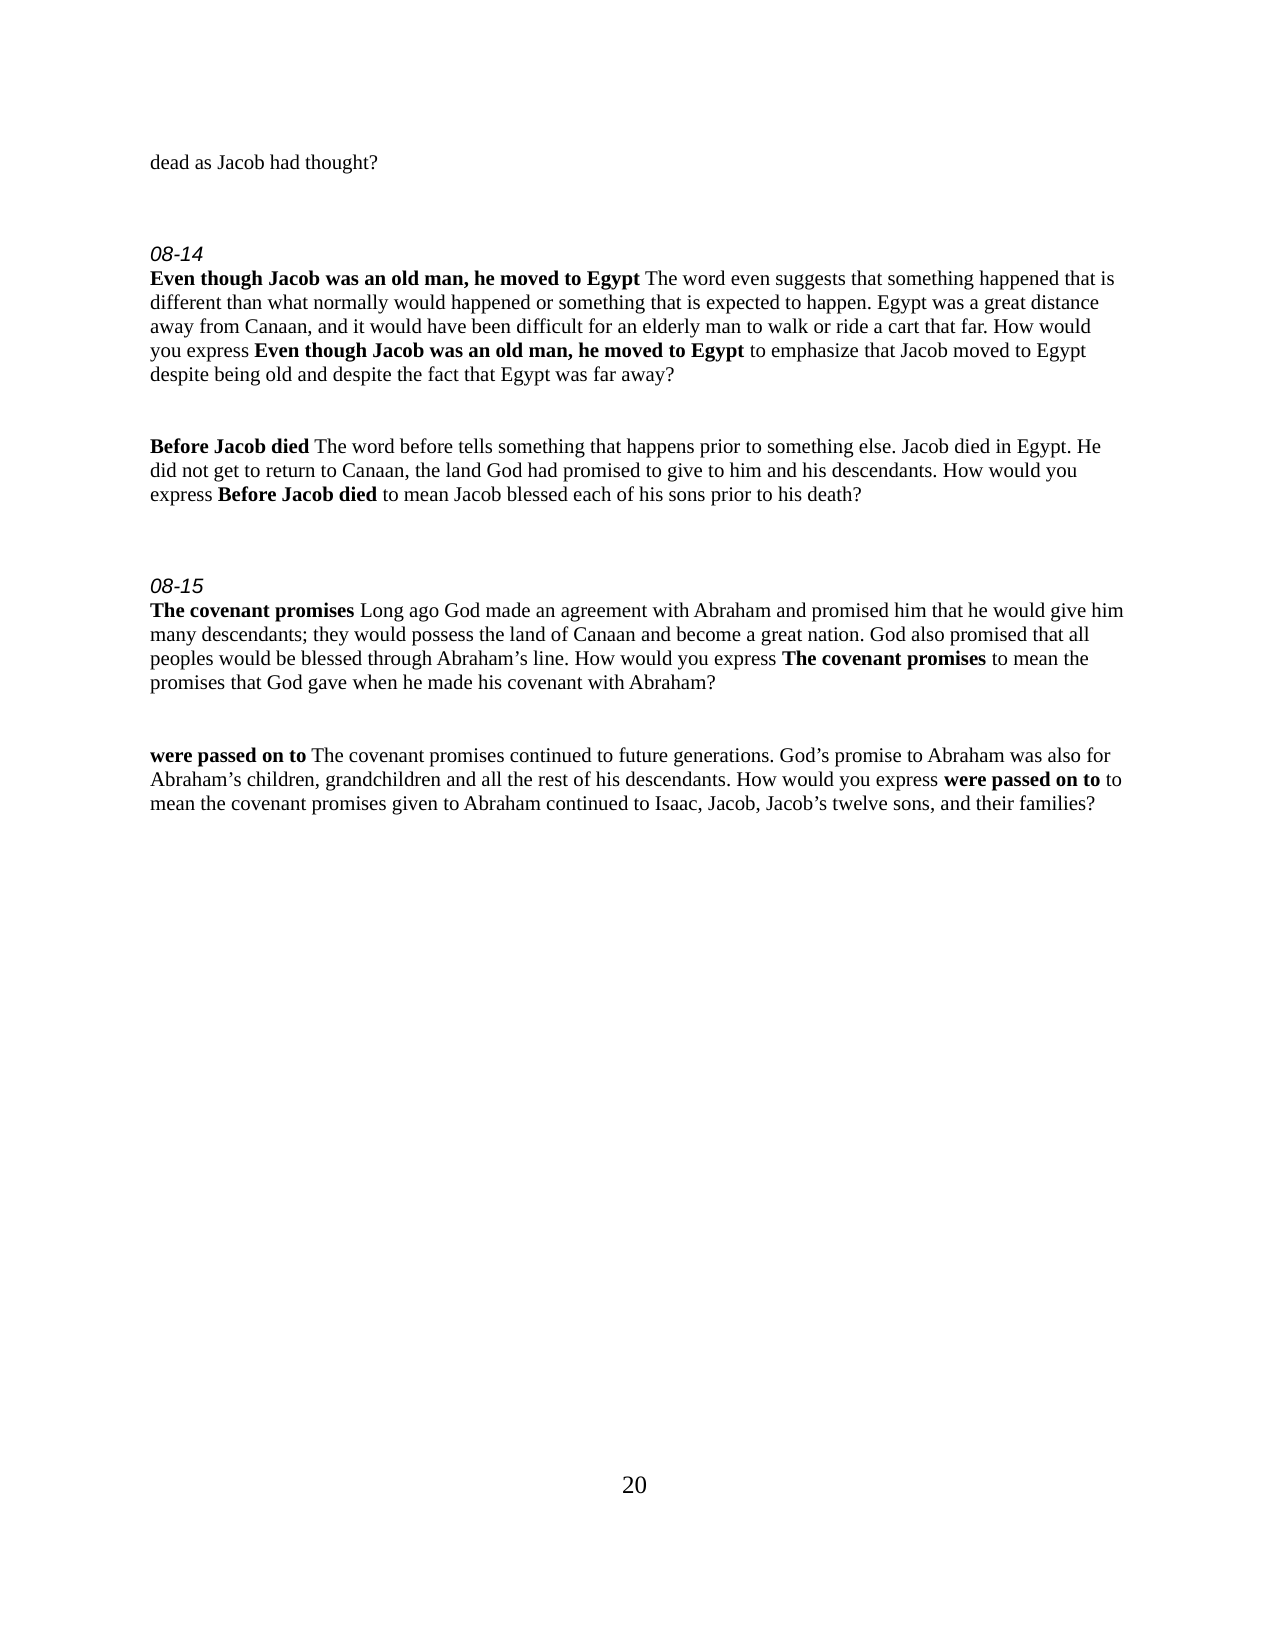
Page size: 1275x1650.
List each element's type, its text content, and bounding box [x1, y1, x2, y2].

text were passed on to The covenant promises continued to future generations. God’s promise to Abraham was also for Abraham’s children, grandchildren and all the rest of his descendants. How would you express were passed on to to mean the covenant promises given to Abraham continued to Isaac, Jacob, Jacob’s twelve sons, and their families? [150, 743, 1125, 815]
text The covenant promises Long ago God made an agreement with Abraham and promised him that he would give him many descendants; they would possess the land of Canaan and become a great nation. God also promised that all peoples would be blessed through Abraham’s line. How would you express The covenant promises to mean the promises that God gave when he made his covenant with Abraham? [150, 598, 1125, 694]
subtitle 08-14 [150, 242, 1125, 266]
text dead as Jacob had thought? [150, 150, 1125, 174]
text Even though Jacob was an old man, he moved to Egypt The word even suggests that something happened that is different than what normally would happened or something that is expected to happen. Egypt was a great distance away from Canaan, and it would have been difficult for an elderly man to walk or ride a cart that far. How would you express Even though Jacob was an old man, he moved to Egypt to emphasize that Jacob moved to Egypt despite being old and despite the fact that Egypt was far away? [150, 266, 1125, 386]
subtitle 08-15 [150, 574, 1125, 598]
text Before Jacob died The word before tells something that happens prior to something else. Jacob died in Egypt. He did not get to return to Canaan, the land God had promised to give to him and his descendants. How would you express Before Jacob died to mean Jacob blessed each of his sons prior to his death? [150, 434, 1125, 506]
